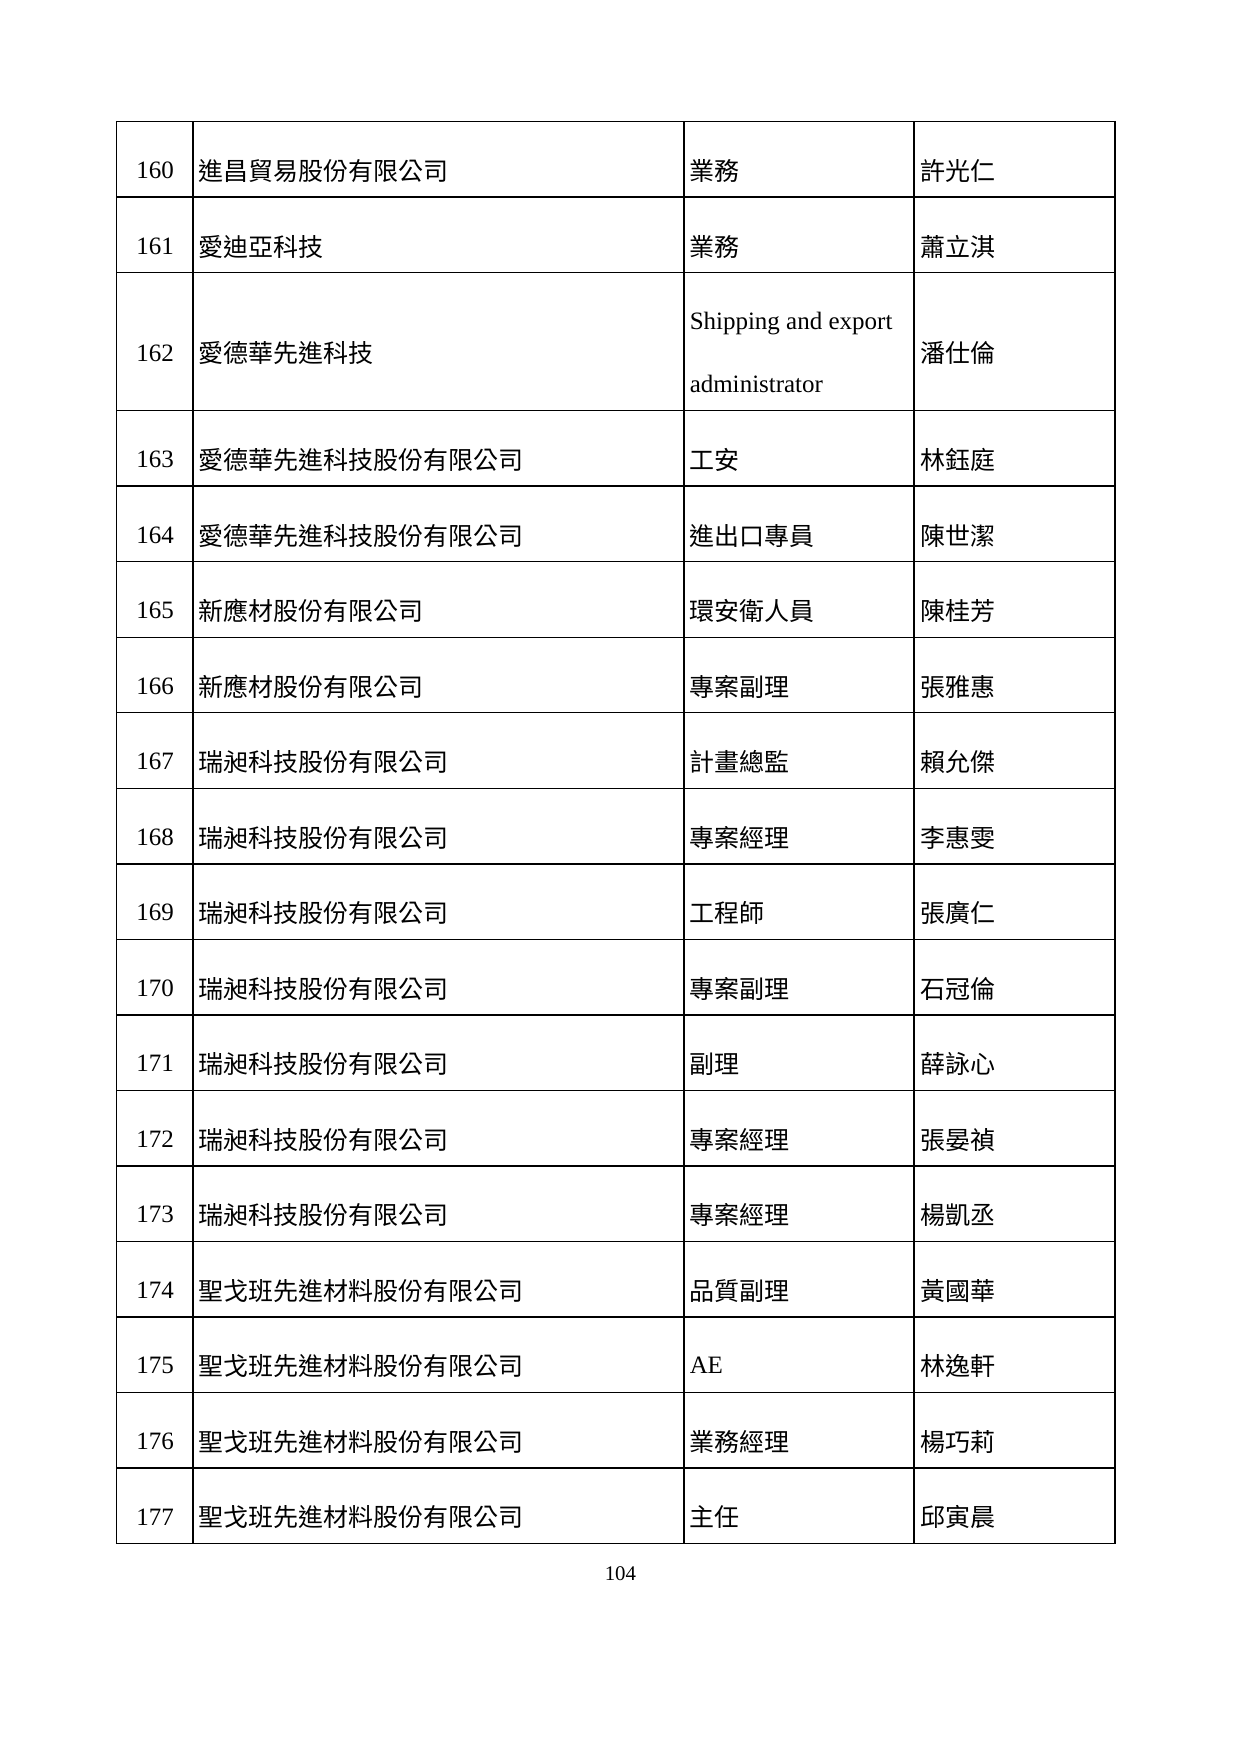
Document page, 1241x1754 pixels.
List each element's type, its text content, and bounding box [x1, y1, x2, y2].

table_cell 專案副理 [685, 940, 913, 1014]
table_cell 173 [117, 1167, 192, 1241]
table_cell 張晏禎 [915, 1091, 1114, 1165]
table_cell 進出口專員 [685, 487, 913, 561]
table_cell 瑞昶科技股份有限公司 [194, 1091, 683, 1165]
table_cell 164 [117, 487, 192, 561]
table_cell 品質副理 [685, 1242, 913, 1316]
table_cell 環安衛人員 [685, 562, 913, 636]
table_cell Shipping and export administrator [685, 273, 913, 410]
table_cell 163 [117, 411, 192, 485]
table_cell 陳桂芳 [915, 562, 1114, 636]
table_cell 瑞昶科技股份有限公司 [194, 1016, 683, 1089]
table_cell 進昌貿易股份有限公司 [194, 122, 683, 196]
table_cell AE [685, 1318, 913, 1392]
table_cell 170 [117, 940, 192, 1014]
table_cell 薛詠心 [915, 1016, 1114, 1089]
table_cell 李惠雯 [915, 789, 1114, 863]
table_cell 175 [117, 1318, 192, 1392]
table_cell 專案副理 [685, 638, 913, 712]
table_cell 167 [117, 713, 192, 787]
table_cell 愛德華先進科技股份有限公司 [194, 411, 683, 485]
table_cell 瑞昶科技股份有限公司 [194, 789, 683, 863]
table_cell 162 [117, 273, 192, 410]
table_cell 新應材股份有限公司 [194, 638, 683, 712]
table_cell 業務 [685, 198, 913, 272]
table_cell 張廣仁 [915, 865, 1114, 938]
table_cell 石冠倫 [915, 940, 1114, 1014]
table_cell 聖戈班先進材料股份有限公司 [194, 1469, 683, 1543]
table_cell 愛德華先進科技股份有限公司 [194, 487, 683, 561]
table_cell 177 [117, 1469, 192, 1543]
table_cell 聖戈班先進材料股份有限公司 [194, 1242, 683, 1316]
table_cell 許光仁 [915, 122, 1114, 196]
table_cell 176 [117, 1393, 192, 1467]
table_cell 業務經理 [685, 1393, 913, 1467]
table_cell 聖戈班先進材料股份有限公司 [194, 1318, 683, 1392]
table_cell 計畫總監 [685, 713, 913, 787]
table_cell 聖戈班先進材料股份有限公司 [194, 1393, 683, 1467]
table_cell 168 [117, 789, 192, 863]
table_cell 工安 [685, 411, 913, 485]
table_cell 172 [117, 1091, 192, 1165]
table_cell 副理 [685, 1016, 913, 1089]
table_cell 張雅惠 [915, 638, 1114, 712]
table_cell 171 [117, 1016, 192, 1089]
table_cell 174 [117, 1242, 192, 1316]
table_cell 160 [117, 122, 192, 196]
table_cell 蕭立淇 [915, 198, 1114, 272]
table_cell 業務 [685, 122, 913, 196]
table_cell 專案經理 [685, 789, 913, 863]
table_cell 林逸軒 [915, 1318, 1114, 1392]
table_cell 165 [117, 562, 192, 636]
table_cell 專案經理 [685, 1091, 913, 1165]
table_cell 瑞昶科技股份有限公司 [194, 1167, 683, 1241]
table_cell 楊凱丞 [915, 1167, 1114, 1241]
table_cell 瑞昶科技股份有限公司 [194, 865, 683, 938]
table_cell 瑞昶科技股份有限公司 [194, 713, 683, 787]
table_cell 166 [117, 638, 192, 712]
table_cell 新應材股份有限公司 [194, 562, 683, 636]
table_cell 邱寅晨 [915, 1469, 1114, 1543]
table_cell 專案經理 [685, 1167, 913, 1241]
table_cell 黃國華 [915, 1242, 1114, 1316]
table_cell 楊巧莉 [915, 1393, 1114, 1467]
table_cell 161 [117, 198, 192, 272]
table_cell 瑞昶科技股份有限公司 [194, 940, 683, 1014]
table_cell 工程師 [685, 865, 913, 938]
table_cell 主任 [685, 1469, 913, 1543]
table_cell 陳世潔 [915, 487, 1114, 561]
table_cell 愛迪亞科技 [194, 198, 683, 272]
table_cell 169 [117, 865, 192, 938]
table_cell 潘仕倫 [915, 273, 1114, 410]
table_cell 林鈺庭 [915, 411, 1114, 485]
table_cell 賴允傑 [915, 713, 1114, 787]
table_cell 愛德華先進科技 [194, 273, 683, 410]
